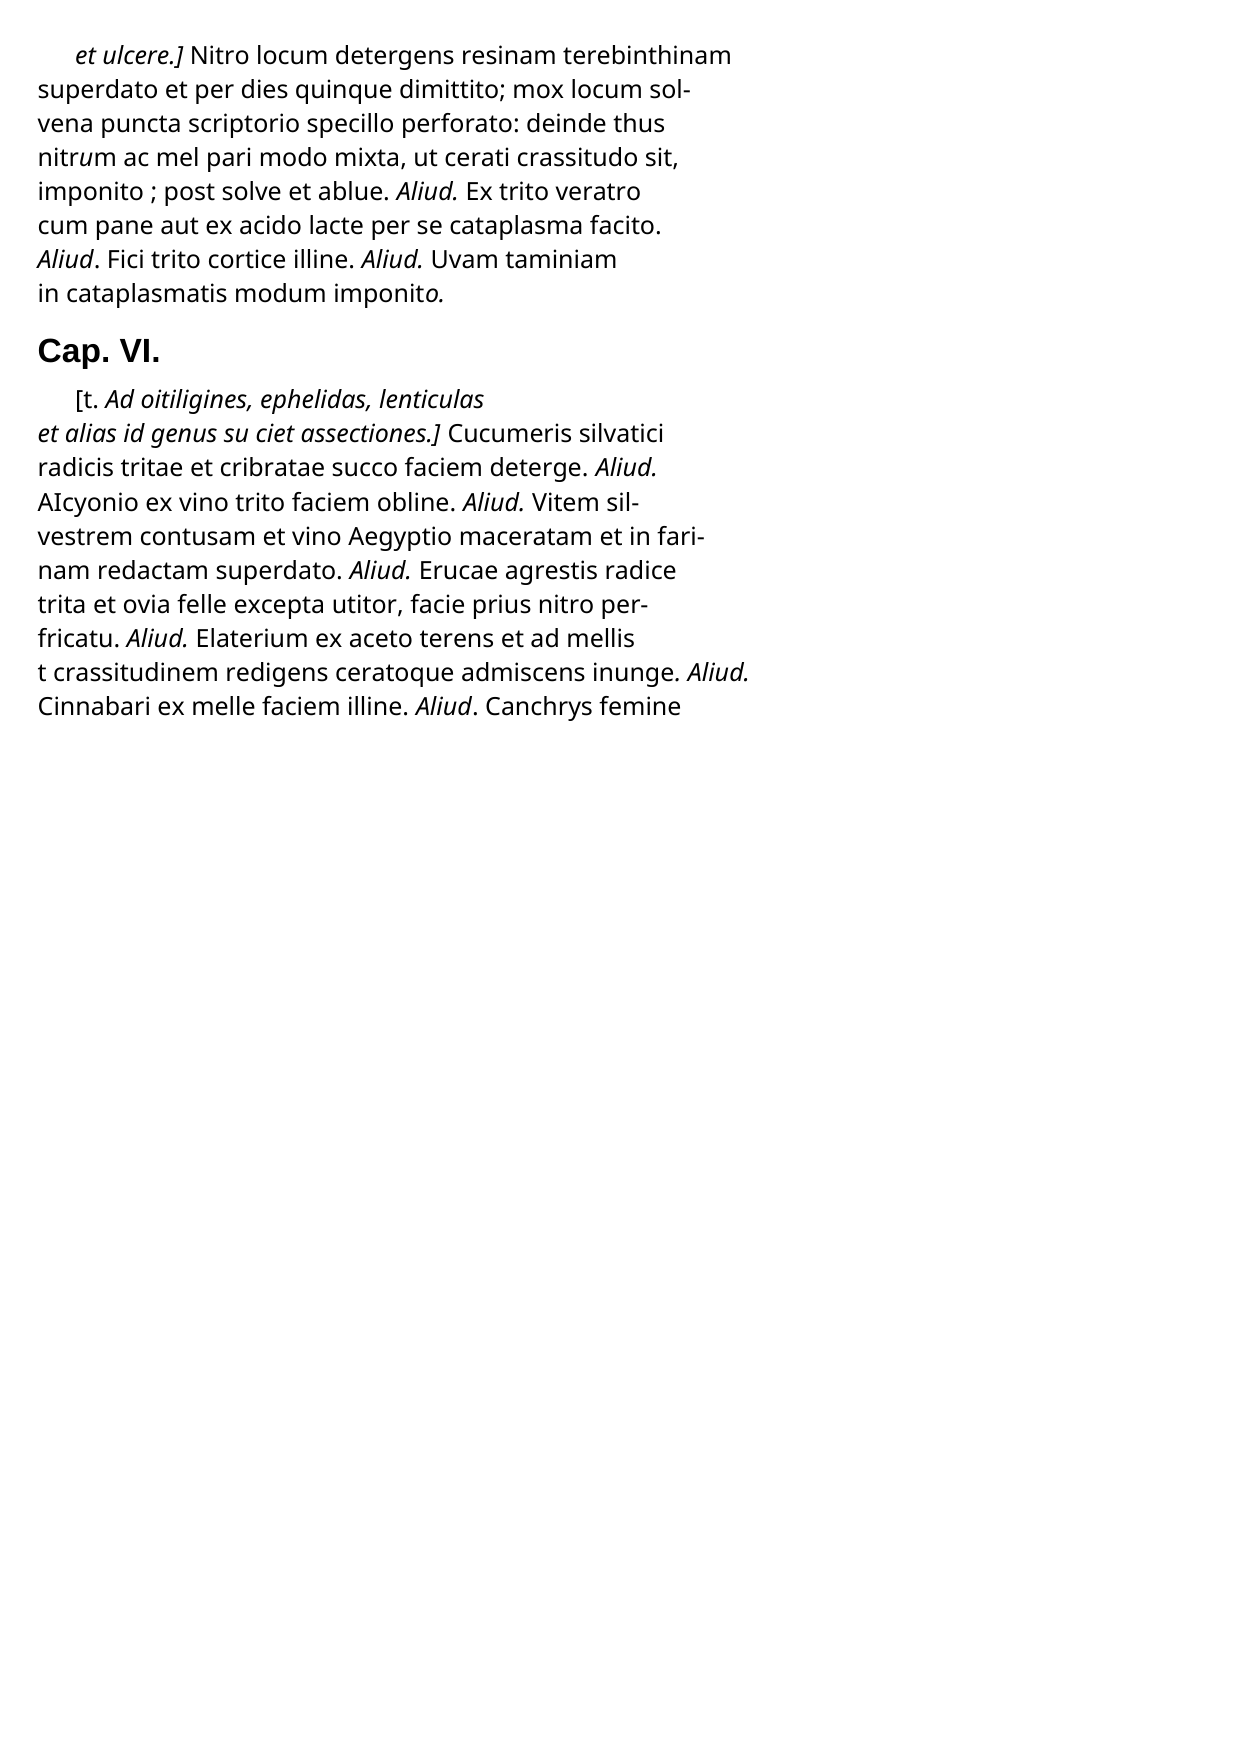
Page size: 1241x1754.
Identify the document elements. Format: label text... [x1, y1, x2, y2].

subtitle Cap. VI. [37, 331, 1203, 369]
text et ulcere.] Nitro locum detergens resinam terebinthinam superdato et per dies quinque dimittito; mox locum sol- vena puncta scriptorio specillo perforato: deinde thus nitrum ac mel pari modo mixta, ut cerati crassitudo sit, imponito ; post solve et ablue. Aliud. Ex trito veratro cum pane aut ex acido lacte per se cataplasma facito. Aliud. Fici trito cortice illine. Aliud. Uvam taminiam in cataplasmatis modum imponito. [37, 37, 1203, 310]
text [t. Ad oitiligines, ephelidas, lenticulas et alias id genus su ciet assectiones.] Cucumeris silvatici radicis tritae et cribratae succo faciem deterge. Aliud. AIcyonio ex vino trito faciem obline. Aliud. Vitem sil- vestrem contusam et vino Aegyptio maceratam et in fari- nam redactam superdato. Aliud. Erucae agrestis radice trita et ovia felle excepta utitor, facie prius nitro per- fricatu. Aliud. Elaterium ex aceto terens et ad mellis t crassitudinem redigens ceratoque admiscens inunge. Aliud. Cinnabari ex melle faciem illine. Aliud. Canchrys femine [37, 382, 1203, 723]
